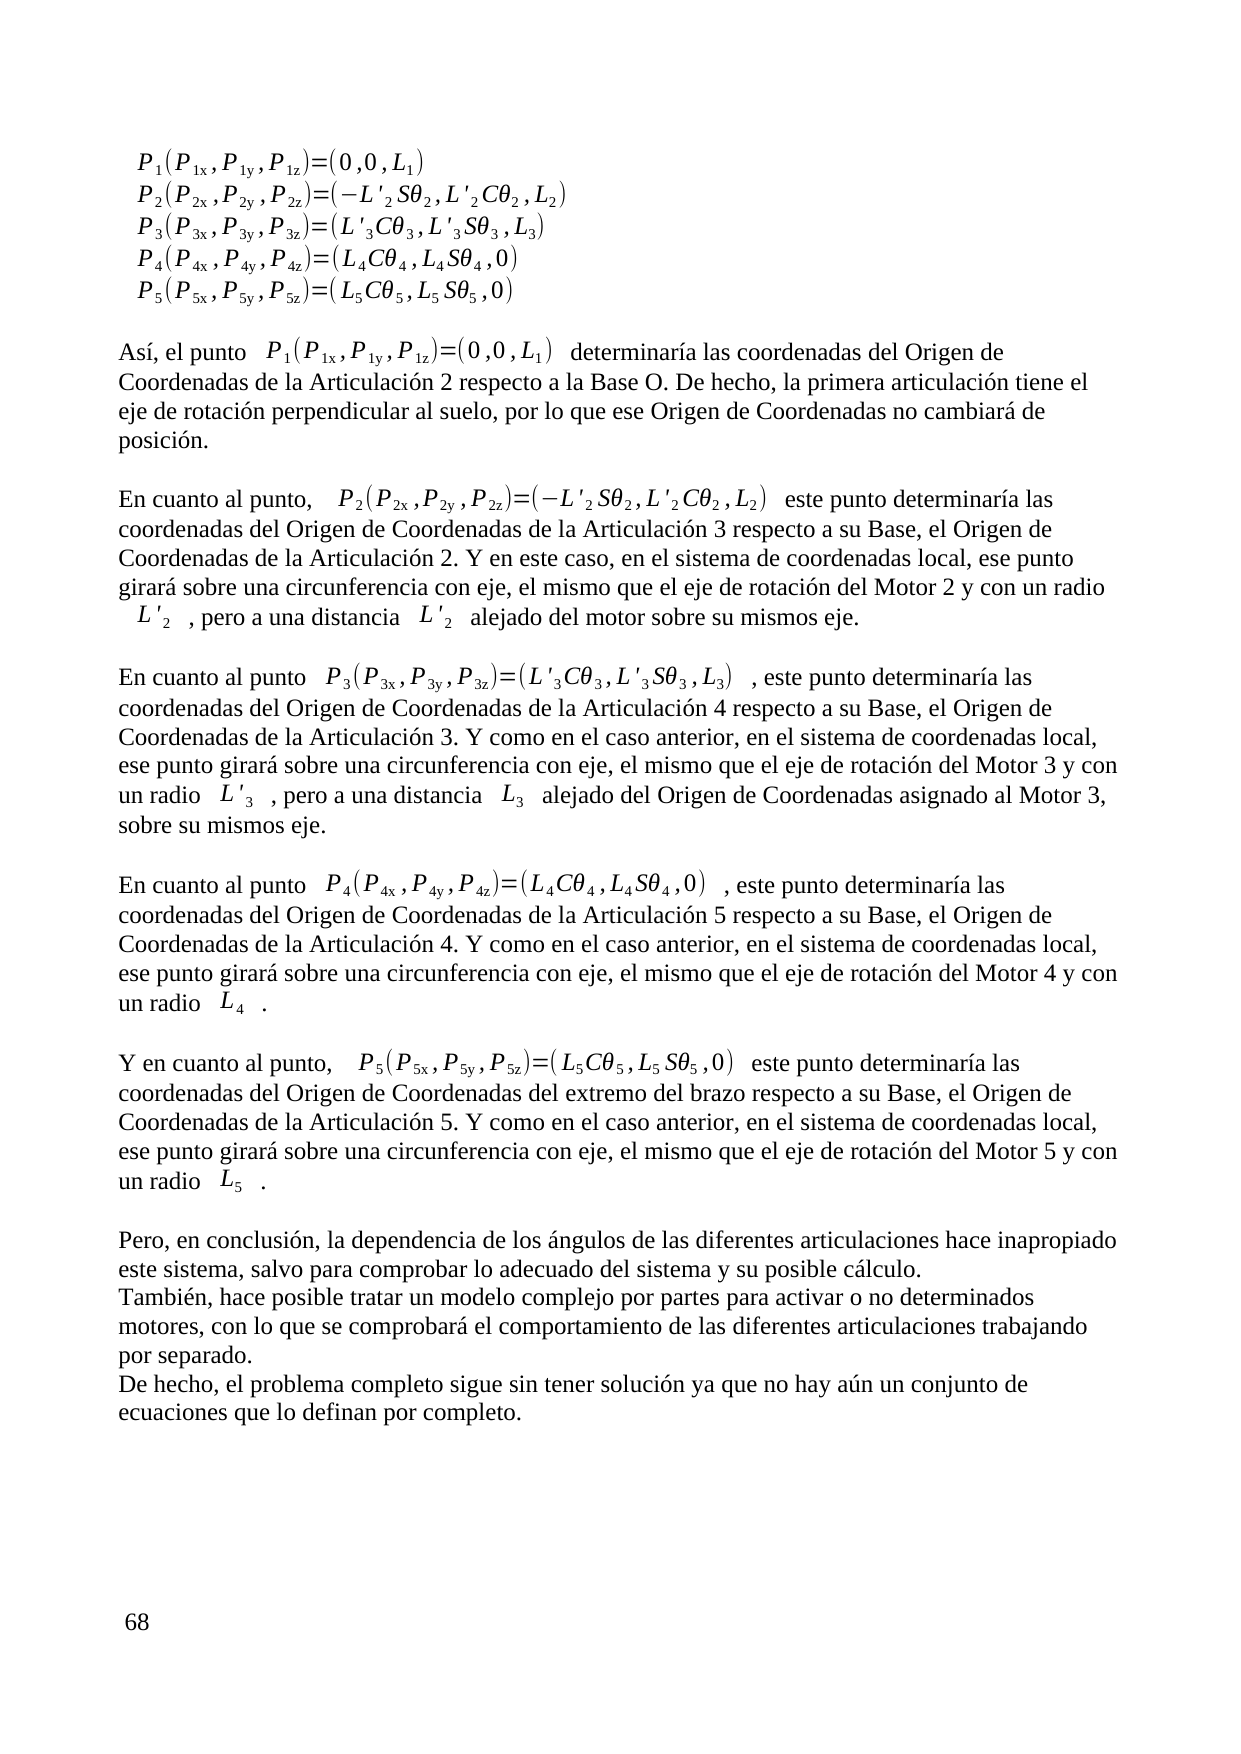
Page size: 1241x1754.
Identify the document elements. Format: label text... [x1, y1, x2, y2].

text Así, el puntodeterminaría las coordenadas del Origen de Coordenadas de la Articulación 2 respecto a la Base O. De hecho, la primera articulación tiene el eje de rotación perpendicular al suelo, por lo que ese Origen de Coordenadas no cambiará de posición. [118, 336, 1122, 454]
text En cuanto al punto, este punto determinaría las coordenadas del Origen de Coordenadas de la Articulación 4 respecto a su Base, el Origen de Coordenadas de la Articulación 3. Y como en el caso anterior, en el sistema de coordenadas local, ese punto girará sobre una circunferencia con eje, el mismo que el eje de rotación del Motor 3 y con un radio, pero a una distanciaalejado del Origen de Coordenadas asignado al Motor 3, sobre su mismos eje. [118, 661, 1122, 839]
text En cuanto al punto, este punto determinaría las coordenadas del Origen de Coordenadas de la Articulación 3 respecto a su Base, el Origen de Coordenadas de la Articulación 2. Y en este caso, en el sistema de coordenadas local, ese punto girará sobre una circunferencia con eje, el mismo que el eje de rotación del Motor 2 y con un radio, pero a una distanciaalejado del motor sobre su mismos eje. [118, 482, 1122, 632]
text En cuanto al punto, este punto determinaría las coordenadas del Origen de Coordenadas de la Articulación 5 respecto a su Base, el Origen de Coordenadas de la Articulación 4. Y como en el caso anterior, en el sistema de coordenadas local, ese punto girará sobre una circunferencia con eje, el mismo que el eje de rotación del Motor 4 y con un radio. [118, 868, 1122, 1018]
text Y en cuanto al punto, este punto determinaría las coordenadas del Origen de Coordenadas del extremo del brazo respecto a su Base, el Origen de Coordenadas de la Articulación 5. Y como en el caso anterior, en el sistema de coordenadas local, ese punto girará sobre una circunferencia con eje, el mismo que el eje de rotación del Motor 5 y con un radio. [118, 1047, 1122, 1196]
text Pero, en conclusión, la dependencia de los ángulos de las diferentes articulaciones hace inapropiado este sistema, salvo para comprobar lo adecuado del sistema y su posible cálculo. [118, 1225, 1122, 1282]
text De hecho, el problema completo sigue sin tener solución ya que no hay aún un conjunto de ecuaciones que lo definan por completo. [118, 1369, 1122, 1426]
text También, hace posible tratar un modelo complejo por partes para activar o no determinados motores, con lo que se comprobará el comportamiento de las diferentes articulaciones trabajando por separado. [118, 1282, 1122, 1369]
